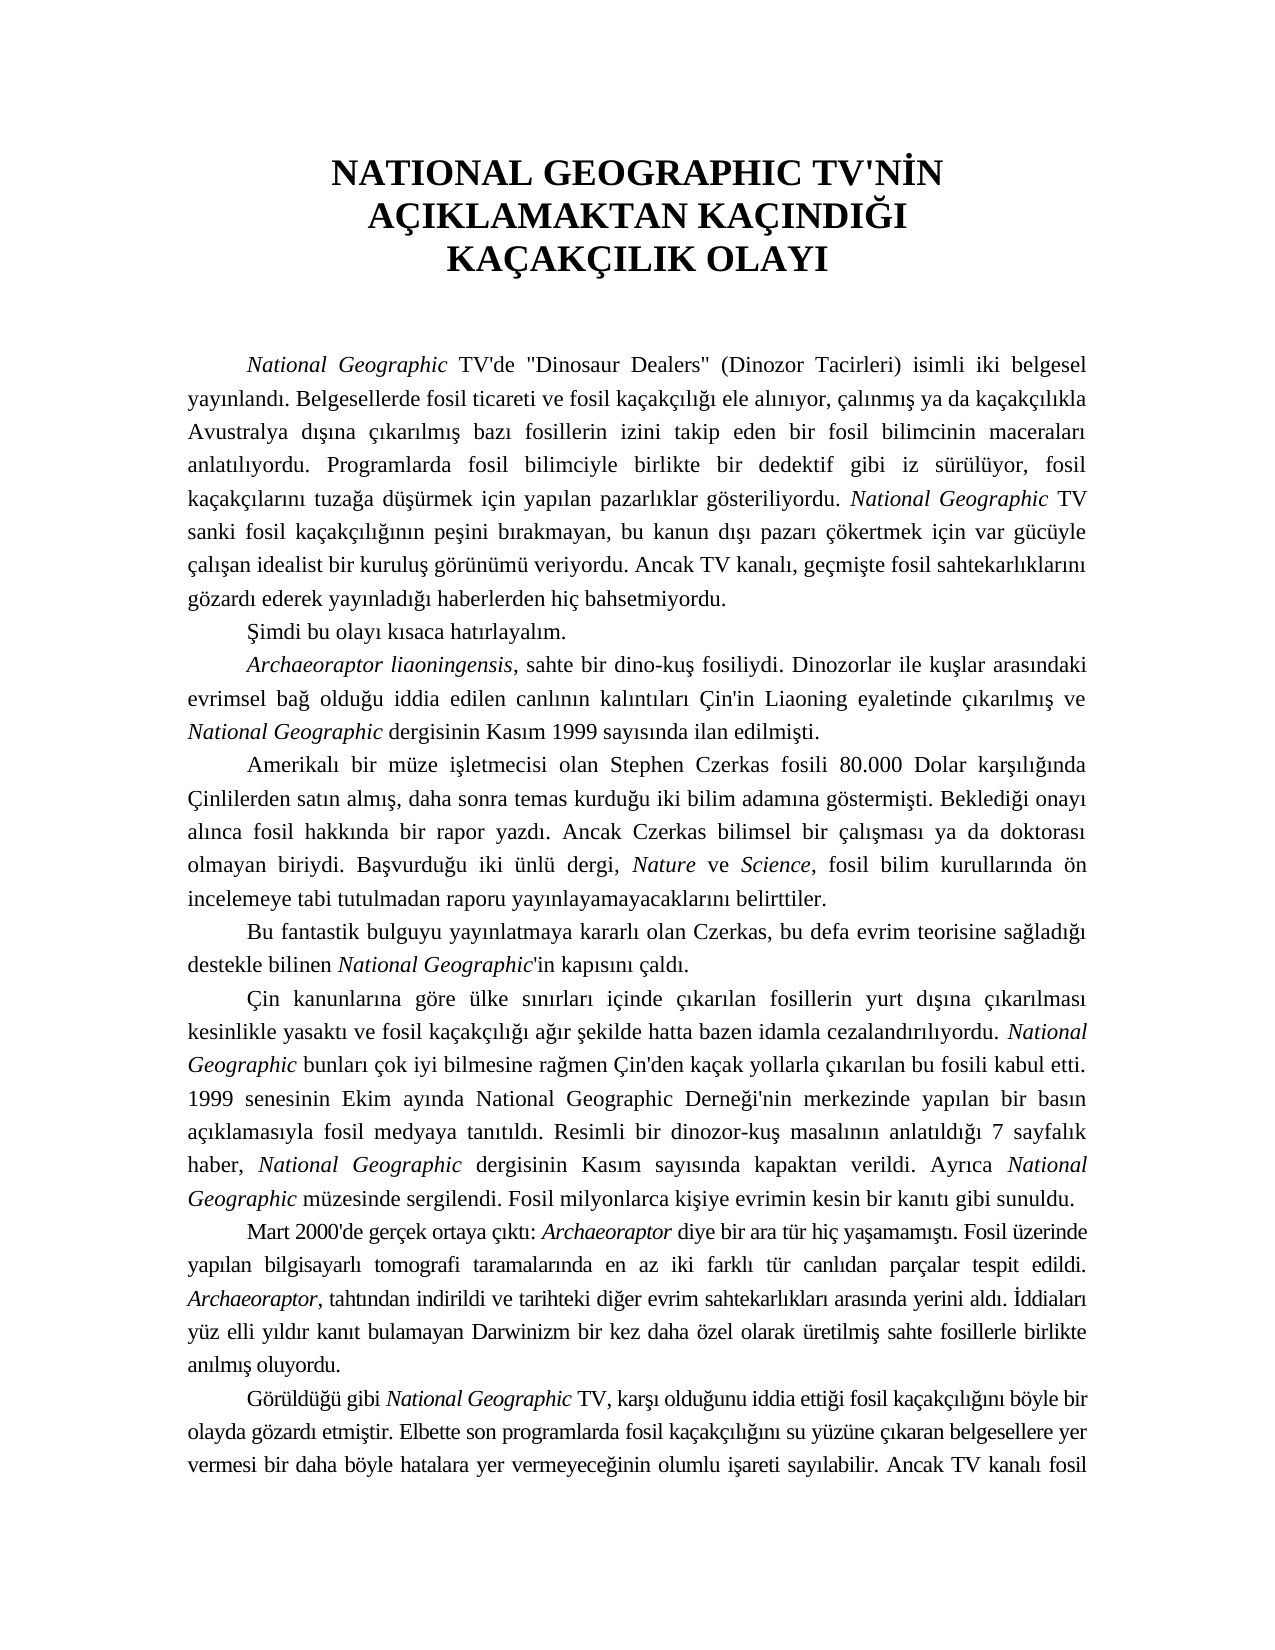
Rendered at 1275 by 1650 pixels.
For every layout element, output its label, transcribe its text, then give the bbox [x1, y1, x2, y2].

text Görüldüğü gibi National Geographic TV, karşı olduğunu iddia ettiği fosil kaçakçılığını böyle bir olayda gözardı etmiştir. Elbette son programlarda fosil kaçakçılığını su yüzüne çıkaran belgesellere yer vermesi bir daha böyle hatalara yer vermeyeceğinin olumlu işareti sayılabilir. Ancak TV kanalı fosil [187, 1379, 1087, 1479]
text Şimdi bu olayı kısaca hatırlayalım. [187, 613, 1087, 646]
text Bu fantastik bulguyu yayınlatmaya kararlı olan Czerkas, bu defa evrim teorisine sağladığı destekle bilinen National Geographic'in kapısını çaldı. [187, 913, 1087, 979]
text National Geographic TV'de "Dinosaur Dealers" (Dinozor Tacirleri) isimli iki belgesel yayınlandı. Belgesellerde fosil ticareti ve fosil kaçakçılığı ele alınıyor, çalınmış ya da kaçakçılıkla Avustralya dışına çıkarılmış bazı fosillerin izini takip eden bir fosil bilimcinin maceraları anlatılıyordu. Programlarda fosil bilimciyle birlikte bir dedektif gibi iz sürülüyor, fosil kaçakçılarını tuzağa düşürmek için yapılan pazarlıklar gösteriliyordu. National Geographic TV sanki fosil kaçakçılığının peşini bırakmayan, bu kanun dışı pazarı çökertmek için var gücüyle çalışan idealist bir kuruluş görünümü veriyordu. Ancak TV kanalı, geçmişte fosil sahtekarlıklarını gözardı ederek yayınladığı haberlerden hiç bahsetmiyordu. [187, 346, 1087, 613]
text Çin kanunlarına göre ülke sınırları içinde çıkarılan fosillerin yurt dışına çıkarılması kesinlikle yasaktı ve fosil kaçakçılığı ağır şekilde hatta bazen idamla cezalandırılıyordu. National Geographic bunları çok iyi bilmesine rağmen Çin'den kaçak yollarla çıkarılan bu fosili kabul etti. 1999 senesinin Ekim ayında National Geographic Derneği'nin merkezinde yapılan bir basın açıklamasıyla fosil medyaya tanıtıldı. Resimli bir dinozor-kuş masalının anlatıldığı 7 sayfalık haber, National Geographic dergisinin Kasım sayısında kapaktan verildi. Ayrıca National Geographic müzesinde sergilendi. Fosil milyonlarca kişiye evrimin kesin bir kanıtı gibi sunuldu. [187, 979, 1087, 1213]
text NATIONAL GEOGRAPHIC TV'NİN AÇIKLAMAKTAN KAÇINDIĞI KAÇAKÇILIK OLAYI [187, 150, 1087, 279]
text Archaeoraptor liaoningensis, sahte bir dino-kuş fosiliydi. Dinozorlar ile kuşlar arasındaki evrimsel bağ olduğu iddia edilen canlının kalıntıları Çin'in Liaoning eyaletinde çıkarılmış ve National Geographic dergisinin Kasım 1999 sayısında ilan edilmişti. [187, 646, 1087, 746]
text Amerikalı bir müze işletmecisi olan Stephen Czerkas fosili 80.000 Dolar karşılığında Çinlilerden satın almış, daha sonra temas kurduğu iki bilim adamına göstermişti. Beklediği onayı alınca fosil hakkında bir rapor yazdı. Ancak Czerkas bilimsel bir çalışması ya da doktorası olmayan biriydi. Başvurduğu iki ünlü dergi, Nature ve Science, fosil bilim kurullarında ön incelemeye tabi tutulmadan raporu yayınlayamayacaklarını belirttiler. [187, 746, 1087, 913]
text Mart 2000'de gerçek ortaya çıktı: Archaeoraptor diye bir ara tür hiç yaşamamıştı. Fosil üzerinde yapılan bilgisayarlı tomografi taramalarında en az iki farklı tür canlıdan parçalar tespit edildi. Archaeoraptor, tahtından indirildi ve tarihteki diğer evrim sahtekarlıkları arasında yerini aldı. İddiaları yüz elli yıldır kanıt bulamayan Darwinizm bir kez daha özel olarak üretilmiş sahte fosillerle birlikte anılmış oluyordu. [187, 1213, 1087, 1379]
